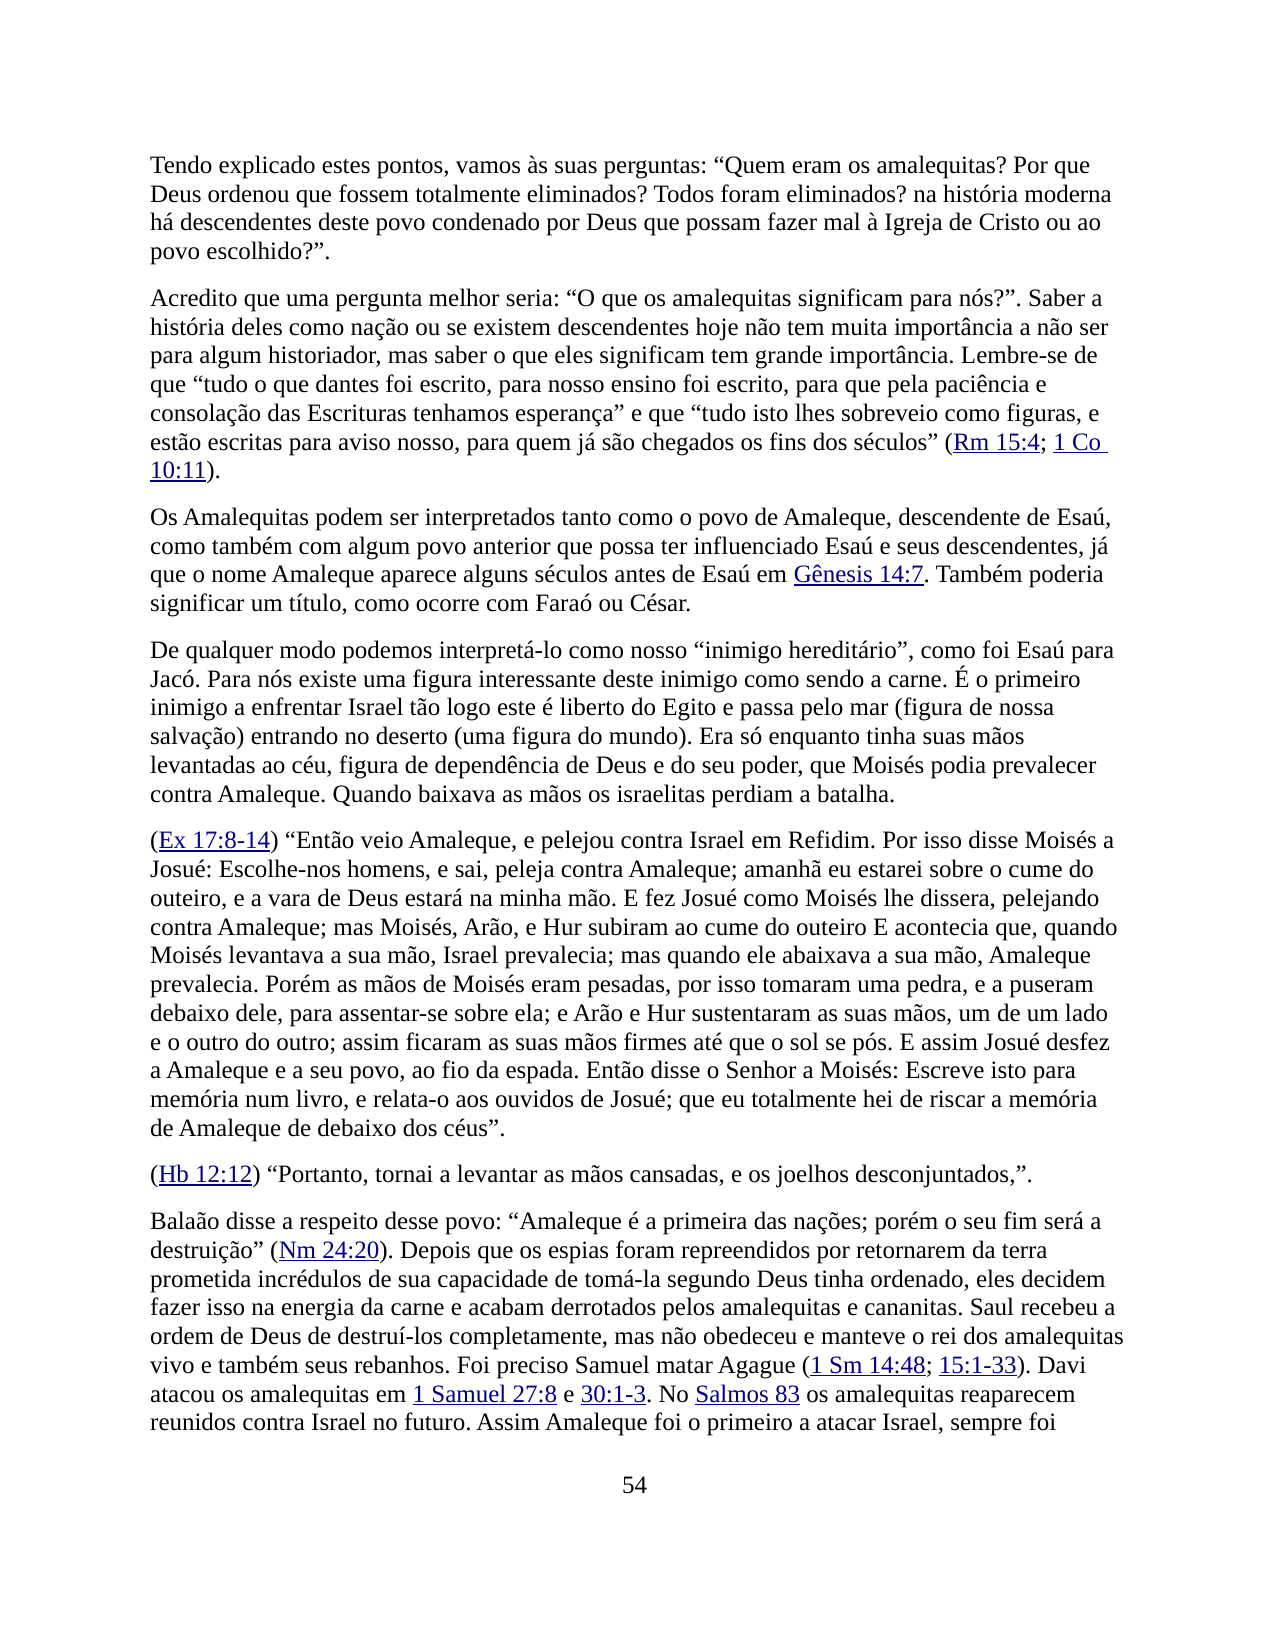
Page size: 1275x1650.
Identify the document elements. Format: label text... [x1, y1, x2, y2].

text De qualquer modo podemos interpretá-lo como nosso “inimigo hereditário”, como foi Esaú para Jacó. Para nós existe uma figura interessante deste inimigo como sendo a carne. É o primeiro inimigo a enfrentar Israel tão logo este é liberto do Egito e passa pelo mar (figura de nossa salvação) entrando no deserto (uma figura do mundo). Era só enquanto tinha suas mãos levantadas ao céu, figura de dependência de Deus e do seu poder, que Moisés podia prevalecer contra Amaleque. Quando baixava as mãos os israelitas perdiam a batalha. [150, 635, 1125, 807]
text Os Amalequitas podem ser interpretados tanto como o povo de Amaleque, descendente de Esaú, como também com algum povo anterior que possa ter influenciado Esaú e seus descendentes, já que o nome Amaleque aparece alguns séculos antes de Esaú em Gênesis 14:7. Também poderia significar um título, como ocorre com Faraó ou César. [150, 502, 1125, 617]
text (Hb 12:12) “Portanto, tornai a levantar as mãos cansadas, e os joelhos desconjuntados,”. [150, 1159, 1125, 1188]
text Tendo explicado estes pontos, vamos às suas perguntas: “Quem eram os amalequitas? Por que Deus ordenou que fossem totalmente eliminados? Todos foram eliminados? na história moderna há descendentes deste povo condenado por Deus que possam fazer mal à Igreja de Cristo ou ao povo escolhido?”. [150, 150, 1125, 265]
text Balaão disse a respeito desse povo: “Amaleque é a primeira das nações; porém o seu fim será a destruição” (Nm 24:20). Depois que os espias foram repreendidos por retornarem da terra prometida incrédulos de sua capacidade de tomá-la segundo Deus tinha ordenado, eles decidem fazer isso na energia da carne e acabam derrotados pelos amalequitas e cananitas. Saul recebeu a ordem de Deus de destruí-los completamente, mas não obedeceu e manteve o rei dos amalequitas vivo e também seus rebanhos. Foi preciso Samuel matar Agague (1 Sm 14:48; 15:1-33). Davi atacou os amalequitas em 1 Samuel 27:8 e 30:1-3. No Salmos 83 os amalequitas reaparecem reunidos contra Israel no futuro. Assim Amaleque foi o primeiro a atacar Israel, sempre foi [150, 1206, 1125, 1436]
text Acredito que uma pergunta melhor seria: “O que os amalequitas significam para nós?”. Saber a história deles como nação ou se existem descendentes hoje não tem muita importância a não ser para algum historiador, mas saber o que eles significam tem grande importância. Lembre-se de que “tudo o que dantes foi escrito, para nosso ensino foi escrito, para que pela paciência e consolação das Escrituras tenhamos esperança” e que “tudo isto lhes sobreveio como figuras, e estão escritas para aviso nosso, para quem já são chegados os fins dos séculos” (Rm 15:4; 1 Co 10:11). [150, 283, 1125, 484]
text (Ex 17:8-14) “Então veio Amaleque, e pelejou contra Israel em Refidim. Por isso disse Moisés a Josué: Escolhe-nos homens, e sai, peleja contra Amaleque; amanhã eu estarei sobre o cume do outeiro, e a vara de Deus estará na minha mão. E fez Josué como Moisés lhe dissera, pelejando contra Amaleque; mas Moisés, Arão, e Hur subiram ao cume do outeiro E acontecia que, quando Moisés levantava a sua mão, Israel prevalecia; mas quando ele abaixava a sua mão, Amaleque prevalecia. Porém as mãos de Moisés eram pesadas, por isso tomaram uma pedra, e a puseram debaixo dele, para assentar-se sobre ela; e Arão e Hur sustentaram as suas mãos, um de um lado e o outro do outro; assim ficaram as suas mãos firmes até que o sol se pós. E assim Josué desfez a Amaleque e a seu povo, ao fio da espada. Então disse o Senhor a Moisés: Escreve isto para memória num livro, e relata-o aos ouvidos de Josué; que eu totalmente hei de riscar a memória de Amaleque de debaixo dos céus”. [150, 825, 1125, 1142]
